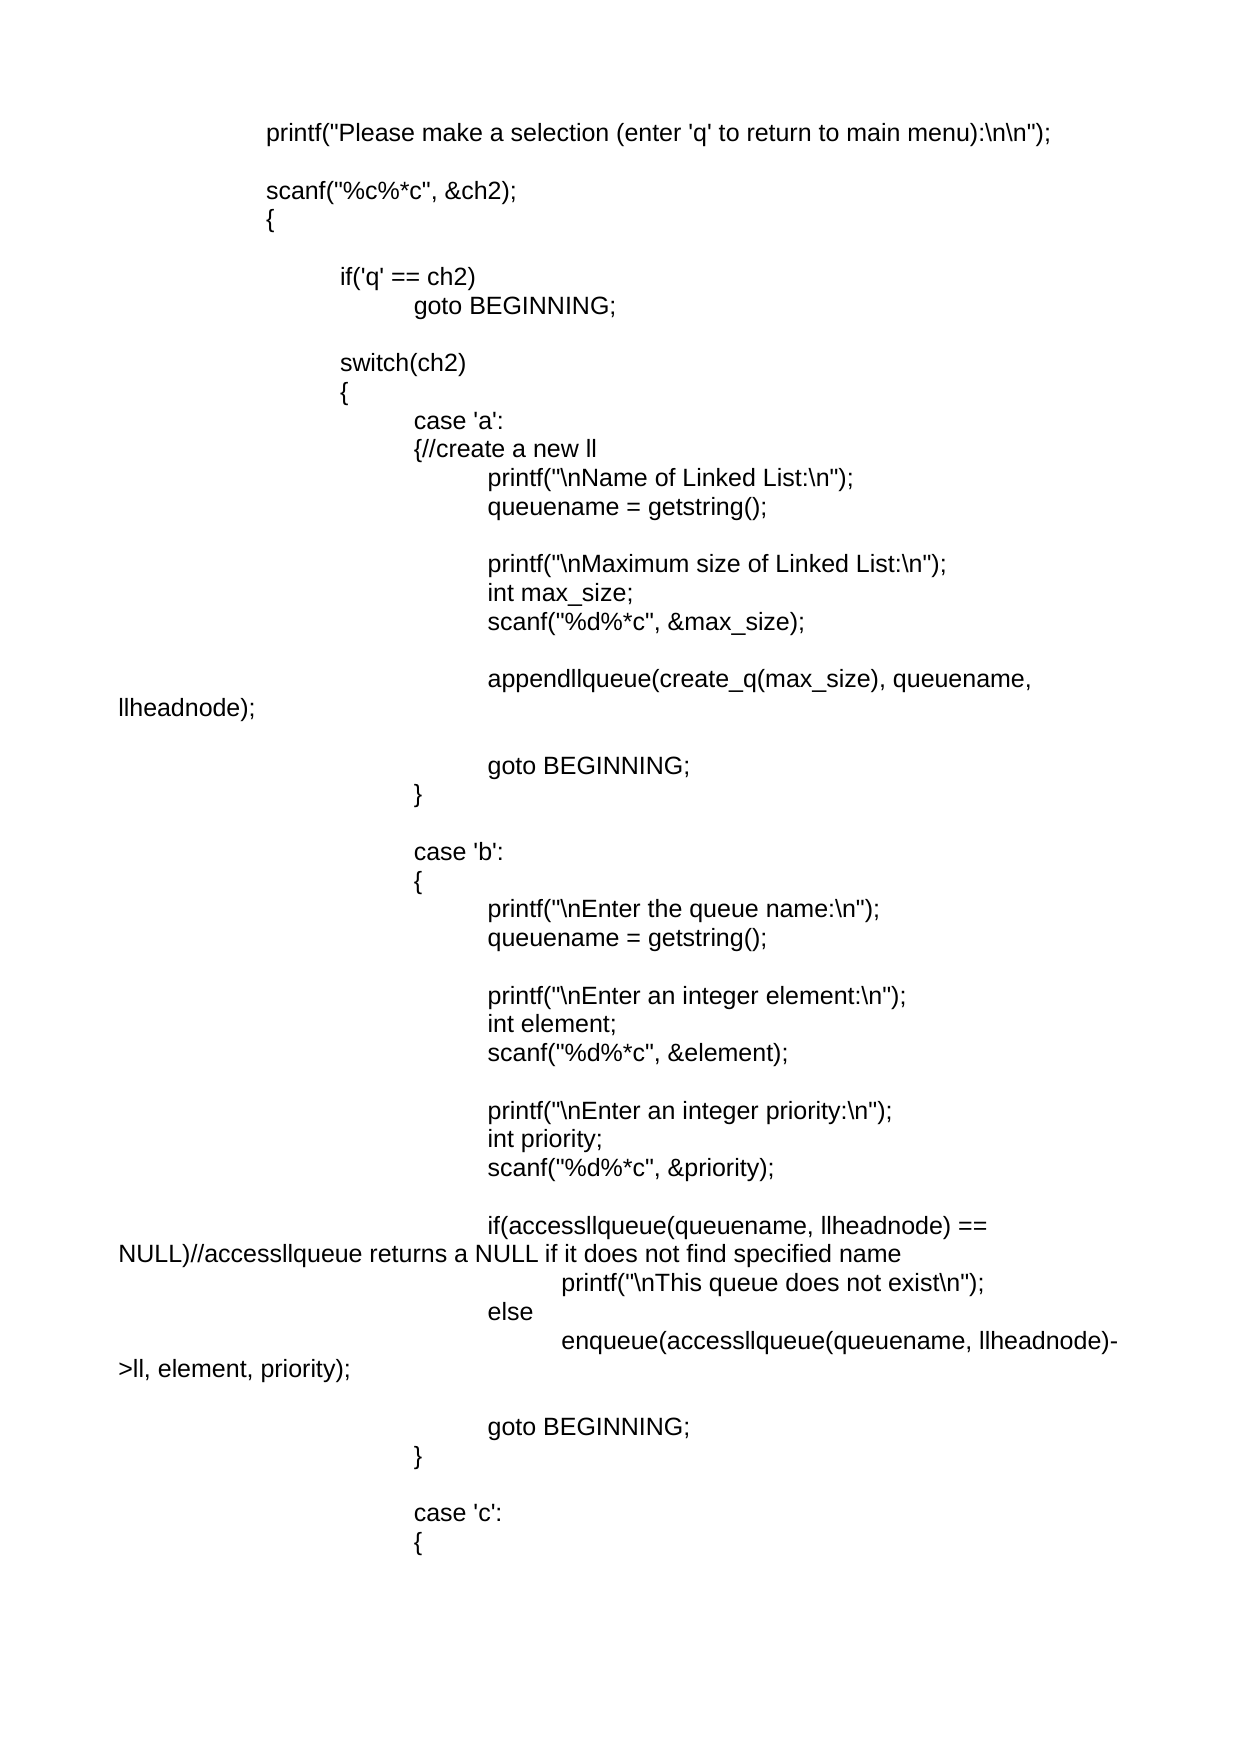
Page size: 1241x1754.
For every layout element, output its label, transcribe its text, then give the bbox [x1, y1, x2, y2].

text scanf("%d%*c", &max_size); [118, 607, 1122, 636]
text printf("\nName of Linked List:\n"); [118, 463, 1122, 492]
text { [118, 377, 1122, 406]
text if('q' == ch2) [118, 262, 1122, 291]
text queuename = getstring(); [118, 923, 1122, 952]
text goto BEGINNING; [118, 291, 1122, 319]
text { [118, 204, 1122, 233]
text printf("\nMaximum size of Linked List:\n"); [118, 549, 1122, 578]
text switch(ch2) [118, 348, 1122, 377]
text queuename = getstring(); [118, 492, 1122, 521]
text if(accessllqueue(queuename, llheadnode) == NULL)//accessllqueue returns a NULL if it does not find specified name [118, 1211, 1122, 1268]
text int max_size; [118, 578, 1122, 607]
text scanf("%d%*c", &priority); [118, 1153, 1122, 1182]
text int element; [118, 1009, 1122, 1038]
text { [118, 866, 1122, 894]
text printf("\nEnter an integer priority:\n"); [118, 1096, 1122, 1124]
text printf("\nEnter the queue name:\n"); [118, 894, 1122, 923]
text case 'a': [118, 406, 1122, 434]
text case 'c': [118, 1498, 1122, 1527]
text case 'b': [118, 837, 1122, 866]
text goto BEGINNING; [118, 751, 1122, 779]
text int priority; [118, 1124, 1122, 1153]
text goto BEGINNING; [118, 1412, 1122, 1441]
text printf("\nThis queue does not exist\n"); [118, 1268, 1122, 1297]
text appendllqueue(create_q(max_size), queuename, llheadnode); [118, 664, 1122, 722]
text printf("Please make a selection (enter 'q' to return to main menu):\n\n"); [118, 118, 1122, 147]
text { [118, 1527, 1122, 1556]
text {//create a new ll [118, 434, 1122, 463]
text enqueue(accessllqueue(queuename, llheadnode)->ll, element, priority); [118, 1326, 1122, 1383]
text scanf("%d%*c", &element); [118, 1038, 1122, 1067]
text printf("\nEnter an integer element:\n"); [118, 981, 1122, 1009]
text else [118, 1297, 1122, 1326]
text } [118, 779, 1122, 808]
text scanf("%c%*c", &ch2); [118, 176, 1122, 204]
text } [118, 1441, 1122, 1469]
